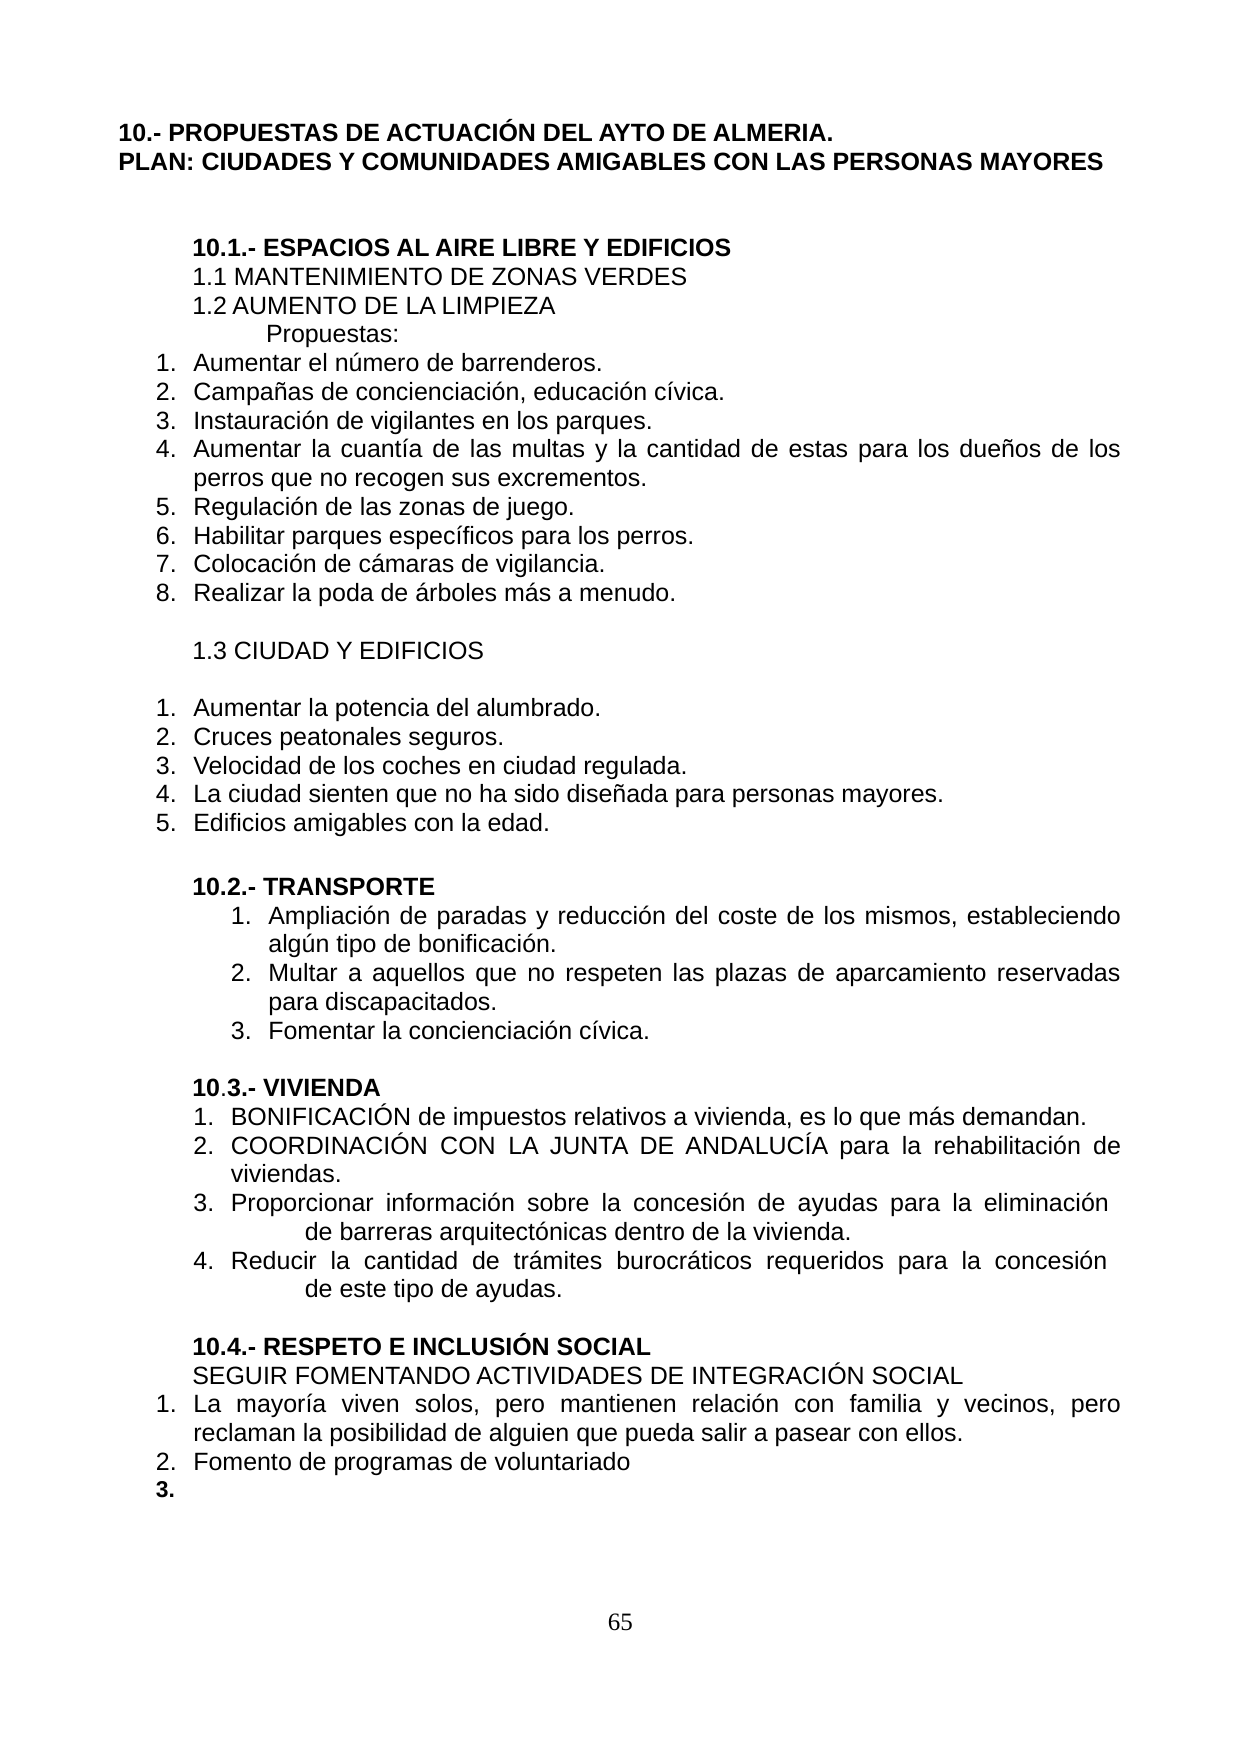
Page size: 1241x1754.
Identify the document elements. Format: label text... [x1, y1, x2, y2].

list Proporcionar información sobre la concesión de ayudas para la eliminación de barreras arquitectónicas dentro de la vivienda. [193, 1188, 1122, 1246]
list Reducir la cantidad de trámites burocráticos requeridos para la concesión de este tipo de ayudas. [193, 1246, 1122, 1303]
list Cruces peatonales seguros. [156, 722, 1122, 751]
list BONIFICACIÓN de impuestos relativos a vivienda, es lo que más demandan. [193, 1102, 1122, 1131]
list Realizar la poda de árboles más a menudo. [156, 578, 1122, 607]
text 10.3.- VIVIENDA [118, 1073, 1122, 1102]
list Aumentar la potencia del alumbrado. [156, 693, 1122, 722]
list Colocación de cámaras de vigilancia. [156, 549, 1122, 578]
text 10.1.- ESPACIOS AL AIRE LIBRE Y EDIFICIOS [118, 233, 1122, 262]
list Velocidad de los coches en ciudad regulada. [156, 751, 1122, 779]
text 10.4.- RESPETO E INCLUSIÓN SOCIAL [118, 1332, 1122, 1361]
list Habilitar parques específicos para los perros. [156, 521, 1122, 549]
list Multar a aquellos que no respeten las plazas de aparcamiento reservadas para discapacitados. [231, 958, 1122, 1016]
text 1.3 CIUDAD Y EDIFICIOS [118, 636, 1122, 664]
text 10.2.- TRANSPORTE [118, 872, 1122, 901]
list La mayoría viven solos, pero mantienen relación con familia y vecinos, pero reclaman la posibilidad de alguien que pueda salir a pasear con ellos. [156, 1389, 1122, 1447]
list Instauración de vigilantes en los parques. [156, 406, 1122, 434]
list Regulación de las zonas de juego. [156, 492, 1122, 521]
text SEGUIR FOMENTANDO ACTIVIDADES DE INTEGRACIÓN SOCIAL [118, 1361, 1122, 1389]
text 10.- PROPUESTAS DE ACTUACIÓN DEL AYTO DE ALMERIA. [118, 118, 1122, 147]
list Ampliación de paradas y reducción del coste de los mismos, estableciendo algún tipo de bonificación. [231, 901, 1122, 958]
text PLAN: CIUDADES Y COMUNIDADES AMIGABLES CON LAS PERSONAS MAYORES [118, 147, 1122, 176]
text Propuestas: [118, 319, 1122, 348]
list Aumentar el número de barrenderos. [156, 348, 1122, 377]
list La ciudad sienten que no ha sido diseñada para personas mayores. [156, 779, 1122, 808]
list COORDINACIÓN CON LA JUNTA DE ANDALUCÍA para la rehabilitación de viviendas. [193, 1131, 1122, 1188]
list Fomento de programas de voluntariado [156, 1447, 1122, 1476]
list Campañas de concienciación, educación cívica. [156, 377, 1122, 406]
list Aumentar la cuantía de las multas y la cantidad de estas para los dueños de los perros que no recogen sus excrementos. [156, 434, 1122, 492]
list Fomentar la concienciación cívica. [231, 1016, 1122, 1044]
text 1.2 AUMENTO DE LA LIMPIEZA [118, 291, 1122, 319]
text 1.1 MANTENIMIENTO DE ZONAS VERDES [118, 262, 1122, 291]
list Edificios amigables con la edad. [156, 808, 1122, 837]
